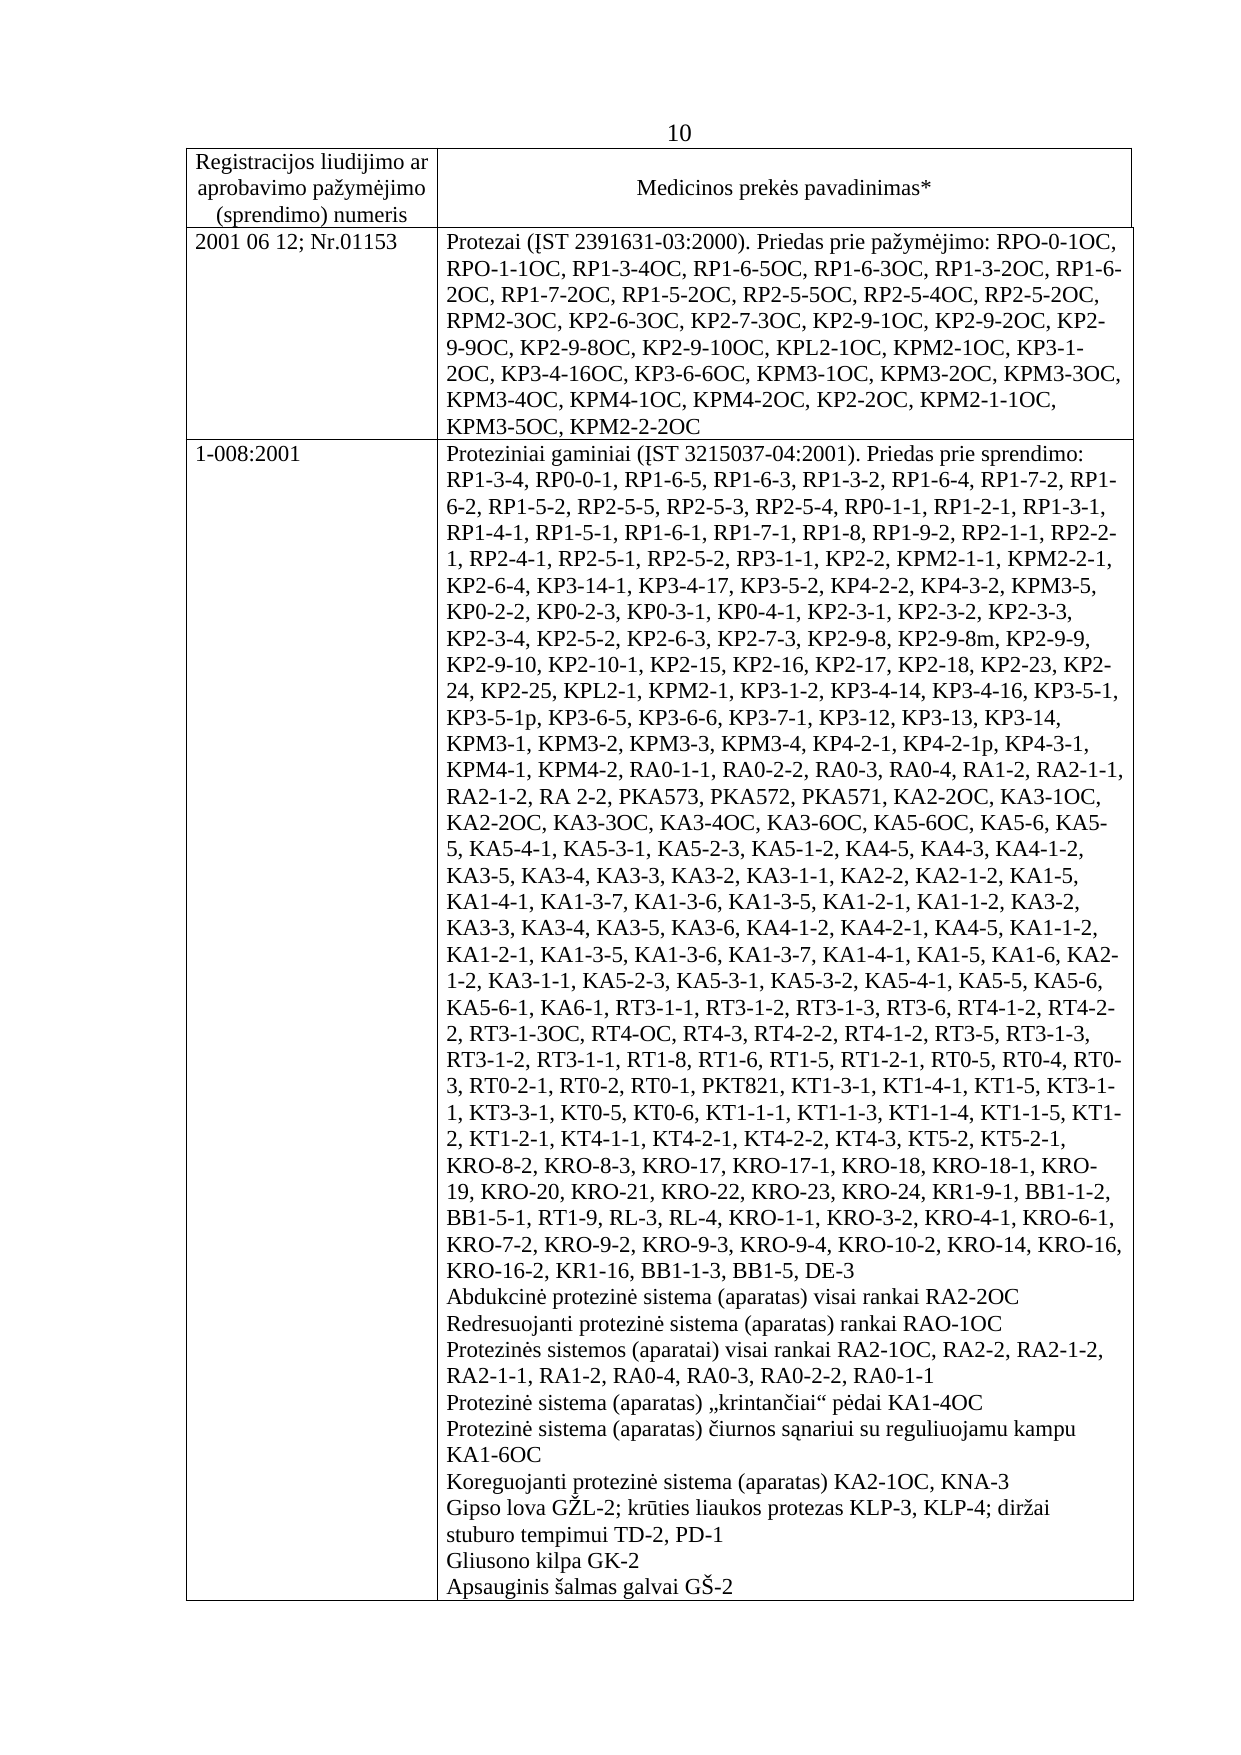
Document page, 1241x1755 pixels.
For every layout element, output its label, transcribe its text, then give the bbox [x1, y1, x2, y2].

table_header Medicinos prekės pavadinimas* [438, 149, 1131, 227]
table_cell 1-008:2001 [187, 440, 437, 1600]
table_cell Protezai (ĮST 2391631-03:2000). Priedas prie pažymėjimo: RPO-0-1OC, RPO-1-1OC, RP1-3-4OC, RP1-6-5OC, RP1-6-3OC, RP1-3-2OC, RP1-6-2OC, RP1-7-2OC, RP1-5-2OC, RP2-5-5OC, RP2-5-4OC, RP2-5-2OC, RPM2-3OC, KP2-6-3OC, KP2-7-3OC, KP2-9-1OC, KP2-9-2OC, KP2-9-9OC, KP2-9-8OC, KP2-9-10OC, KPL2-1OC, KPM2-1OC, KP3-1-2OC, KP3-4-16OC, KP3-6-6OC, KPM3-1OC, KPM3-2OC, KPM3-3OC, KPM3-4OC, KPM4-1OC, KPM4-2OC, KP2-2OC, KPM2-1-1OC, KPM3-5OC, KPM2-2-2OC [438, 228, 1133, 439]
table_cell Proteziniai gaminiai (ĮST 3215037-04:2001). Priedas prie sprendimo: RP1-3-4, RP0-0-1, RP1-6-5, RP1-6-3, RP1-3-2, RP1-6-4, RP1-7-2, RP1-6-2, RP1-5-2, RP2-5-5, RP2-5-3, RP2-5-4, RP0-1-1, RP1-2-1, RP1-3-1, RP1-4-1, RP1-5-1, RP1-6-1, RP1-7-1, RP1-8, RP1-9-2, RP2-1-1, RP2-2-1, RP2-4-1, RP2-5-1, RP2-5-2, RP3-1-1, KP2-2, KPM2-1-1, KPM2-2-1, KP2-6-4, KP3-14-1, KP3-4-17, KP3-5-2, KP4-2-2, KP4-3-2, KPM3-5, KP0-2-2, KP0-2-3, KP0-3-1, KP0-4-1, KP2-3-1, KP2-3-2, KP2-3-3, KP2-3-4, KP2-5-2, KP2-6-3, KP2-7-3, KP2-9-8, KP2-9-8m, KP2-9-9, KP2-9-10, KP2-10-1, KP2-15, KP2-16, KP2-17, KP2-18, KP2-23, KP2-24, KP2-25, KPL2-1, KPM2-1, KP3-1-2, KP3-4-14, KP3-4-16, KP3-5-1, KP3-5-1p, KP3-6-5, KP3-6-6, KP3-7-1, KP3-12, KP3-13, KP3-14, KPM3-1, KPM3-2, KPM3-3, KPM3-4, KP4-2-1, KP4-2-1p, KP4-3-1, KPM4-1, KPM4-2, RA0-1-1, RA0-2-2, RA0-3, RA0-4, RA1-2, RA2-1-1, RA2-1-2, RA 2-2, PKA573, PKA572, PKA571, KA2-2OC, KA3-1OC, KA2-2OC, KA3-3OC, KA3-4OC, KA3-6OC, KA5-6OC, KA5-6, KA5-5, KA5-4-1, KA5-3-1, KA5-2-3, KA5-1-2, KA4-5, KA4-3, KA4-1-2, KA3-5, KA3-4, KA3-3, KA3-2, KA3-1-1, KA2-2, KA2-1-2, KA1-5, KA1-4-1, KA1-3-7, KA1-3-6, KA1-3-5, KA1-2-1, KA1-1-2, KA3-2, KA3-3, KA3-4, KA3-5, KA3-6, KA4-1-2, KA4-2-1, KA4-5, KA1-1-2, KA1-2-1, KA1-3-5, KA1-3-6, KA1-3-7, KA1-4-1, KA1-5, KA1-6, KA2-1-2, KA3-1-1, KA5-2-3, KA5-3-1, KA5-3-2, KA5-4-1, KA5-5, KA5-6, KA5-6-1, KA6-1, RT3-1-1, RT3-1-2, RT3-1-3, RT3-6, RT4-1-2, RT4-2-2, RT3-1-3OC, RT4-OC, RT4-3, RT4-2-2, RT4-1-2, RT3-5, RT3-1-3, RT3-1-2, RT3-1-1, RT1-8, RT1-6, RT1-5, RT1-2-1, RT0-5, RT0-4, RT0-3, RT0-2-1, RT0-2, RT0-1, PKT821, KT1-3-1, KT1-4-1, KT1-5, KT3-1-1, KT3-3-1, KT0-5, KT0-6, KT1-1-1, KT1-1-3, KT1-1-4, KT1-1-5, KT1-2, KT1-2-1, KT4-1-1, KT4-2-1, KT4-2-2, KT4-3, KT5-2, KT5-2-1, KRO-8-2, KRO-8-3, KRO-17, KRO-17-1, KRO-18, KRO-18-1, KRO-19, KRO-20, KRO-21, KRO-22, KRO-23, KRO-24, KR1-9-1, BB1-1-2, BB1-5-1, RT1-9, RL-3, RL-4, KRO-1-1, KRO-3-2, KRO-4-1, KRO-6-1, KRO-7-2, KRO-9-2, KRO-9-3, KRO-9-4, KRO-10-2, KRO-14, KRO-16, KRO-16-2, KR1-16, BB1-1-3, BB1-5, DE-3 Abdukcinė protezinė sistema (aparatas) visai rankai RA2-2OC Redresuojanti protezinė sistema (aparatas) rankai RAO-1OC Protezinės sistemos (aparatai) visai rankai RA2-1OC, RA2-2, RA2-1-2, RA2-1-1, RA1-2, RA0-4, RA0-3, RA0-2-2, RA0-1-1 Protezinė sistema (aparatas) „krintančiai“ pėdai KA1-4OC Protezinė sistema (aparatas) čiurnos sąnariui su reguliuojamu kampu KA1-6OC Koreguojanti protezinė sistema (aparatas) KA2-1OC, KNA-3 Gipso lova GŽL-2; krūties liaukos protezas KLP-3, KLP-4; diržai stuburo tempimui TD-2, PD-1 Gliusono kilpa GK-2 Apsauginis šalmas galvai GŠ-2 [438, 440, 1133, 1600]
table_header Registracijos liudijimo ar aprobavimo pažymėjimo (sprendimo) numeris [187, 149, 437, 227]
table_cell 2001 06 12; Nr.01153 [187, 228, 437, 439]
